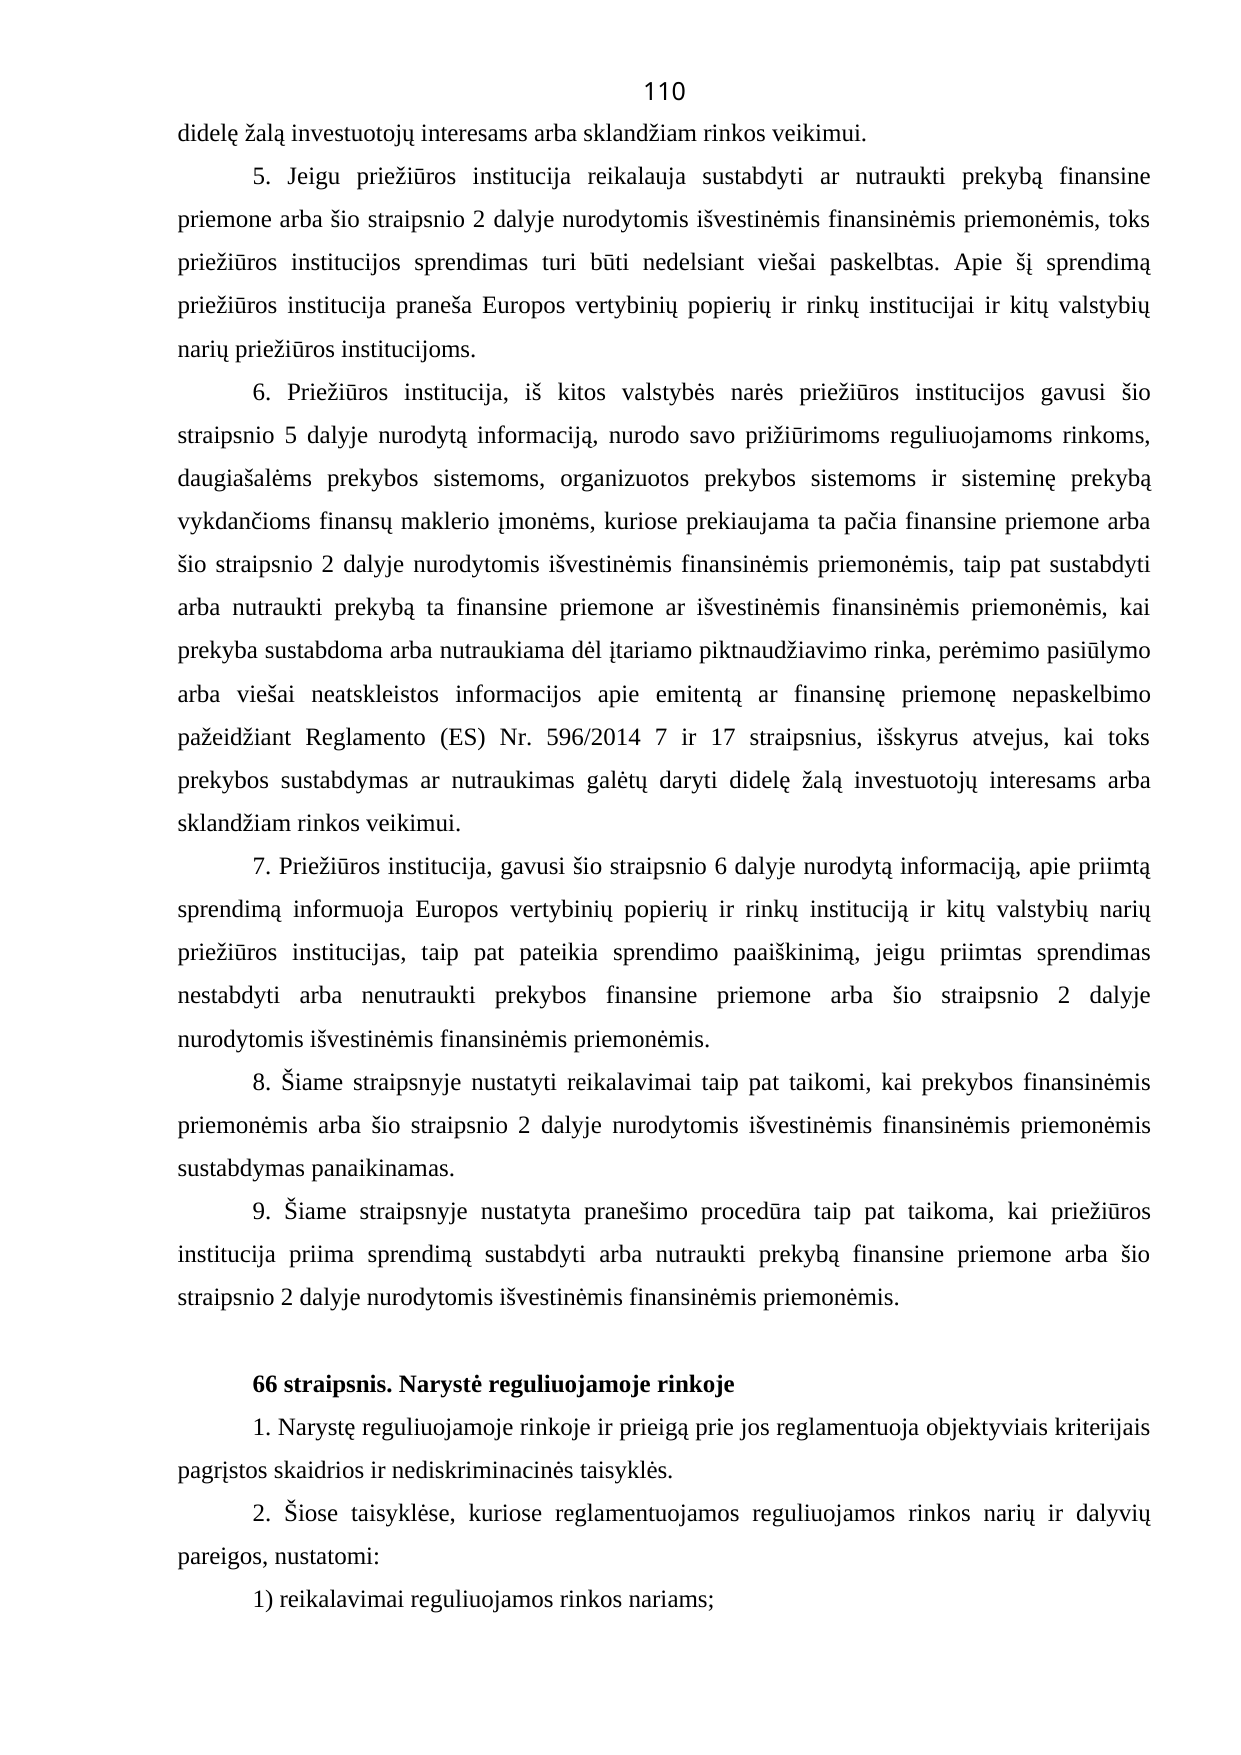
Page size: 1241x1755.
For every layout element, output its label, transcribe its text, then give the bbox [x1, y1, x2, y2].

text 9. Šiame straipsnyje nustatyta pranešimo procedūra taip pat taikoma, kai priežiūros institucija priima sprendimą sustabdyti arba nutraukti prekybą finansine priemone arba šio straipsnio 2 dalyje nurodytomis išvestinėmis finansinėmis priemonėmis. [177, 1196, 1152, 1311]
text 7. Priežiūros institucija, gavusi šio straipsnio 6 dalyje nurodytą informaciją, apie priimtą sprendimą informuoja Europos vertybinių popierių ir rinkų instituciją ir kitų valstybių narių priežiūros institucijas, taip pat pateikia sprendimo paaiškinimą, jeigu priimtas sprendimas nestabdyti arba nenutraukti prekybos finansine priemone arba šio straipsnio 2 dalyje nurodytomis išvestinėmis finansinėmis priemonėmis. [177, 851, 1152, 1052]
text 1) reikalavimai reguliuojamos rinkos nariams; [177, 1584, 1152, 1613]
text 8. Šiame straipsnyje nustatyti reikalavimai taip pat taikomi, kai prekybos finansinėmis priemonėmis arba šio straipsnio 2 dalyje nurodytomis išvestinėmis finansinėmis priemonėmis sustabdymas panaikinamas. [177, 1067, 1152, 1182]
text 2. Šiose taisyklėse, kuriose reglamentuojamos reguliuojamos rinkos narių ir dalyvių pareigos, nustatomi: [177, 1498, 1152, 1570]
text 5. Jeigu priežiūros institucija reikalauja sustabdyti ar nutraukti prekybą finansine priemone arba šio straipsnio 2 dalyje nurodytomis išvestinėmis finansinėmis priemonėmis, toks priežiūros institucijos sprendimas turi būti nedelsiant viešai paskelbtas. Apie šį sprendimą priežiūros institucija praneša Europos vertybinių popierių ir rinkų institucijai ir kitų valstybių narių priežiūros institucijoms. [177, 161, 1152, 362]
text didelę žalą investuotojų interesams arba sklandžiam rinkos veikimui. [177, 118, 1152, 147]
text 66 straipsnis. Narystė reguliuojamoje rinkoje [177, 1369, 1152, 1397]
text 1. Narystę reguliuojamoje rinkoje ir prieigą prie jos reglamentuoja objektyviais kriterijais pagrįstos skaidrios ir nediskriminacinės taisyklės. [177, 1412, 1152, 1484]
text 6. Priežiūros institucija, iš kitos valstybės narės priežiūros institucijos gavusi šio straipsnio 5 dalyje nurodytą informaciją, nurodo savo prižiūrimoms reguliuojamoms rinkoms, daugiašalėms prekybos sistemoms, organizuotos prekybos sistemoms ir sisteminę prekybą vykdančioms finansų maklerio įmonėms, kuriose prekiaujama ta pačia finansine priemone arba šio straipsnio 2 dalyje nurodytomis išvestinėmis finansinėmis priemonėmis, taip pat sustabdyti arba nutraukti prekybą ta finansine priemone ar išvestinėmis finansinėmis priemonėmis, kai prekyba sustabdoma arba nutraukiama dėl įtariamo piktnaudžiavimo rinka, perėmimo pasiūlymo arba viešai neatskleistos informacijos apie emitentą ar finansinę priemonę nepaskelbimo pažeidžiant Reglamento (ES) Nr. 596/2014 7 ir 17 straipsnius, išskyrus atvejus, kai toks prekybos sustabdymas ar nutraukimas galėtų daryti didelę žalą investuotojų interesams arba sklandžiam rinkos veikimui. [177, 377, 1152, 837]
